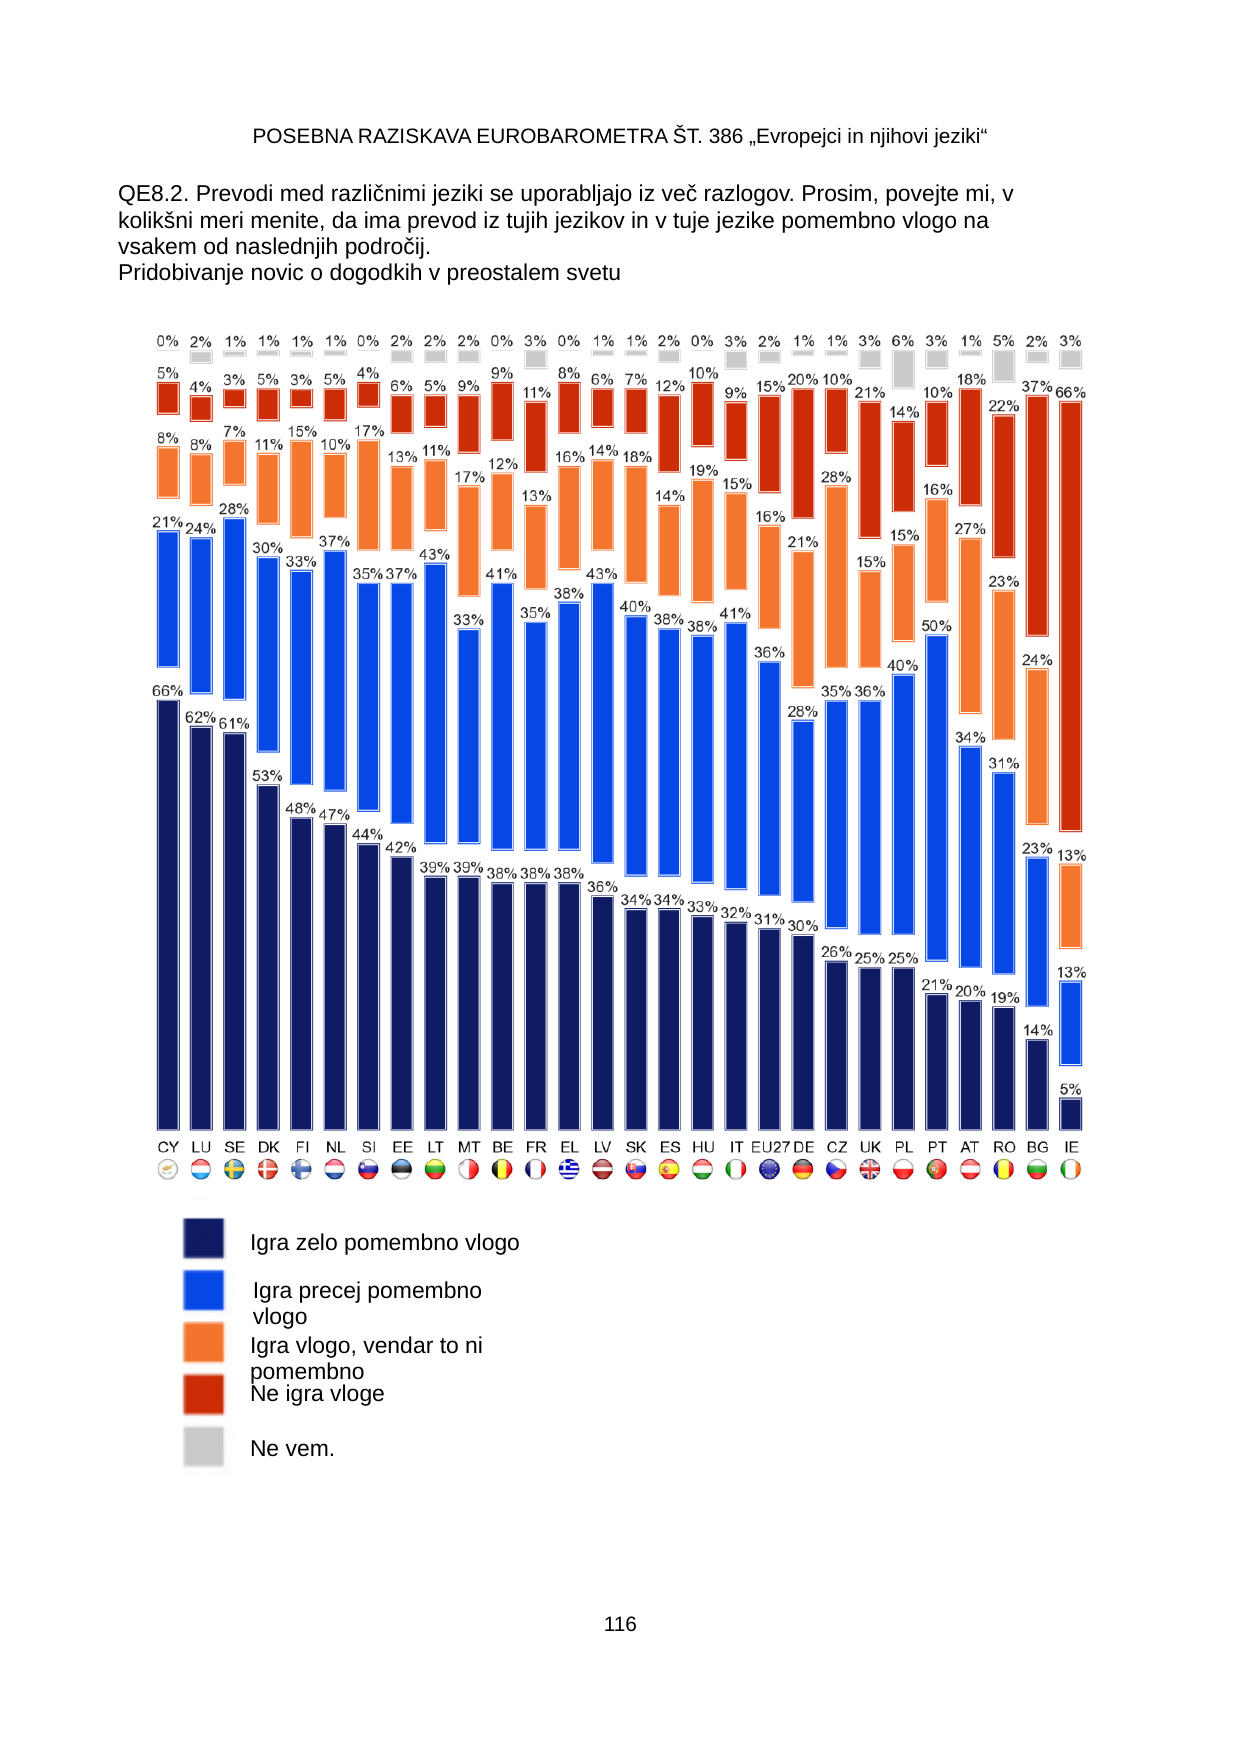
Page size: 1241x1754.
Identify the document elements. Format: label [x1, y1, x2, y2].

picture [146, 1198, 236, 1482]
picture [136, 328, 1108, 1185]
